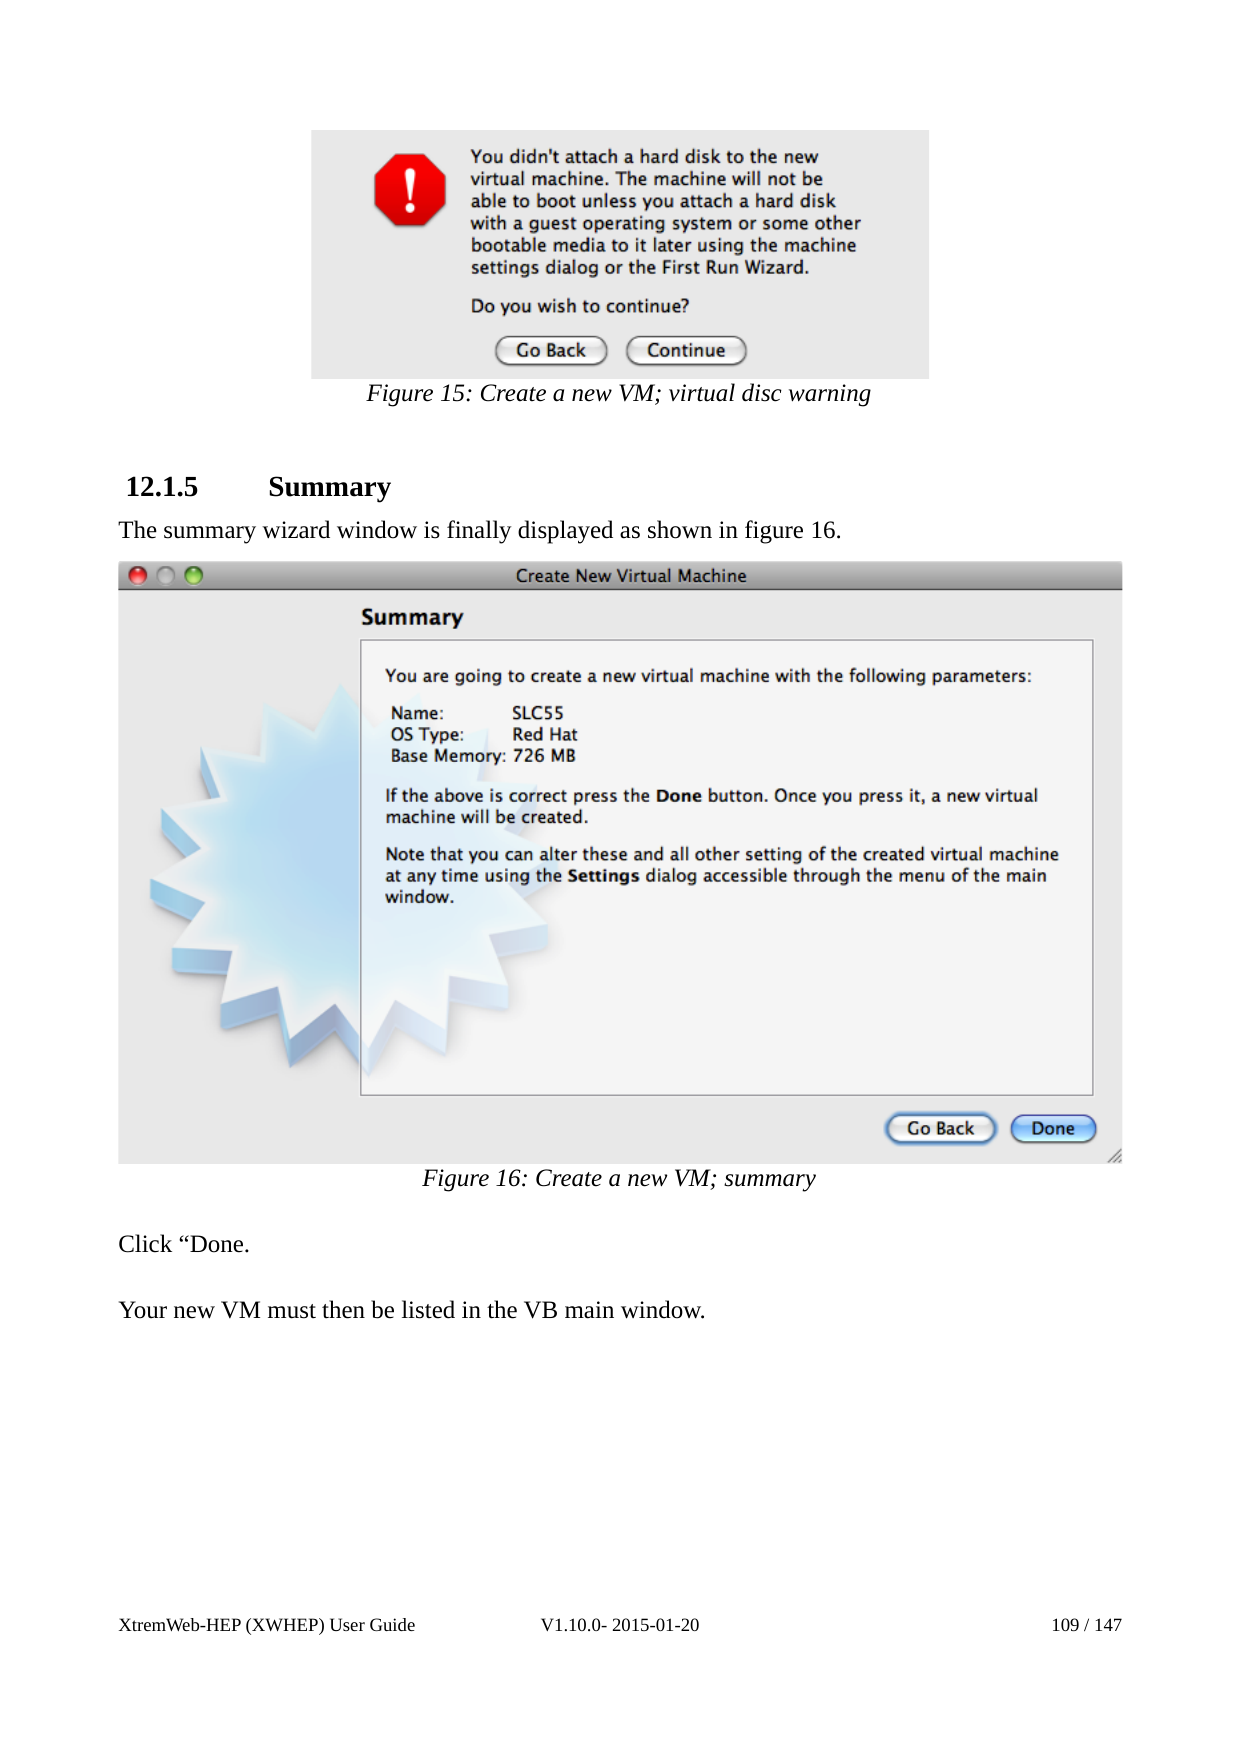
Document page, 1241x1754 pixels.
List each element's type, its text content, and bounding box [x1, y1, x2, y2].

text The summary wizard window is finally displayed as shown in figure 16. [118, 516, 1122, 544]
picture [118, 561, 1123, 1164]
subtitle Summary [118, 469, 1122, 503]
text Figure 16: Create a new VM; summary [118, 1164, 1122, 1192]
text Figure 15: Create a new VM; virtual disc warning [311, 379, 929, 407]
text Click “Done. [118, 1229, 1122, 1258]
picture [311, 130, 930, 379]
text Your new VM must then be listed in the VB main window. [118, 1296, 1122, 1324]
